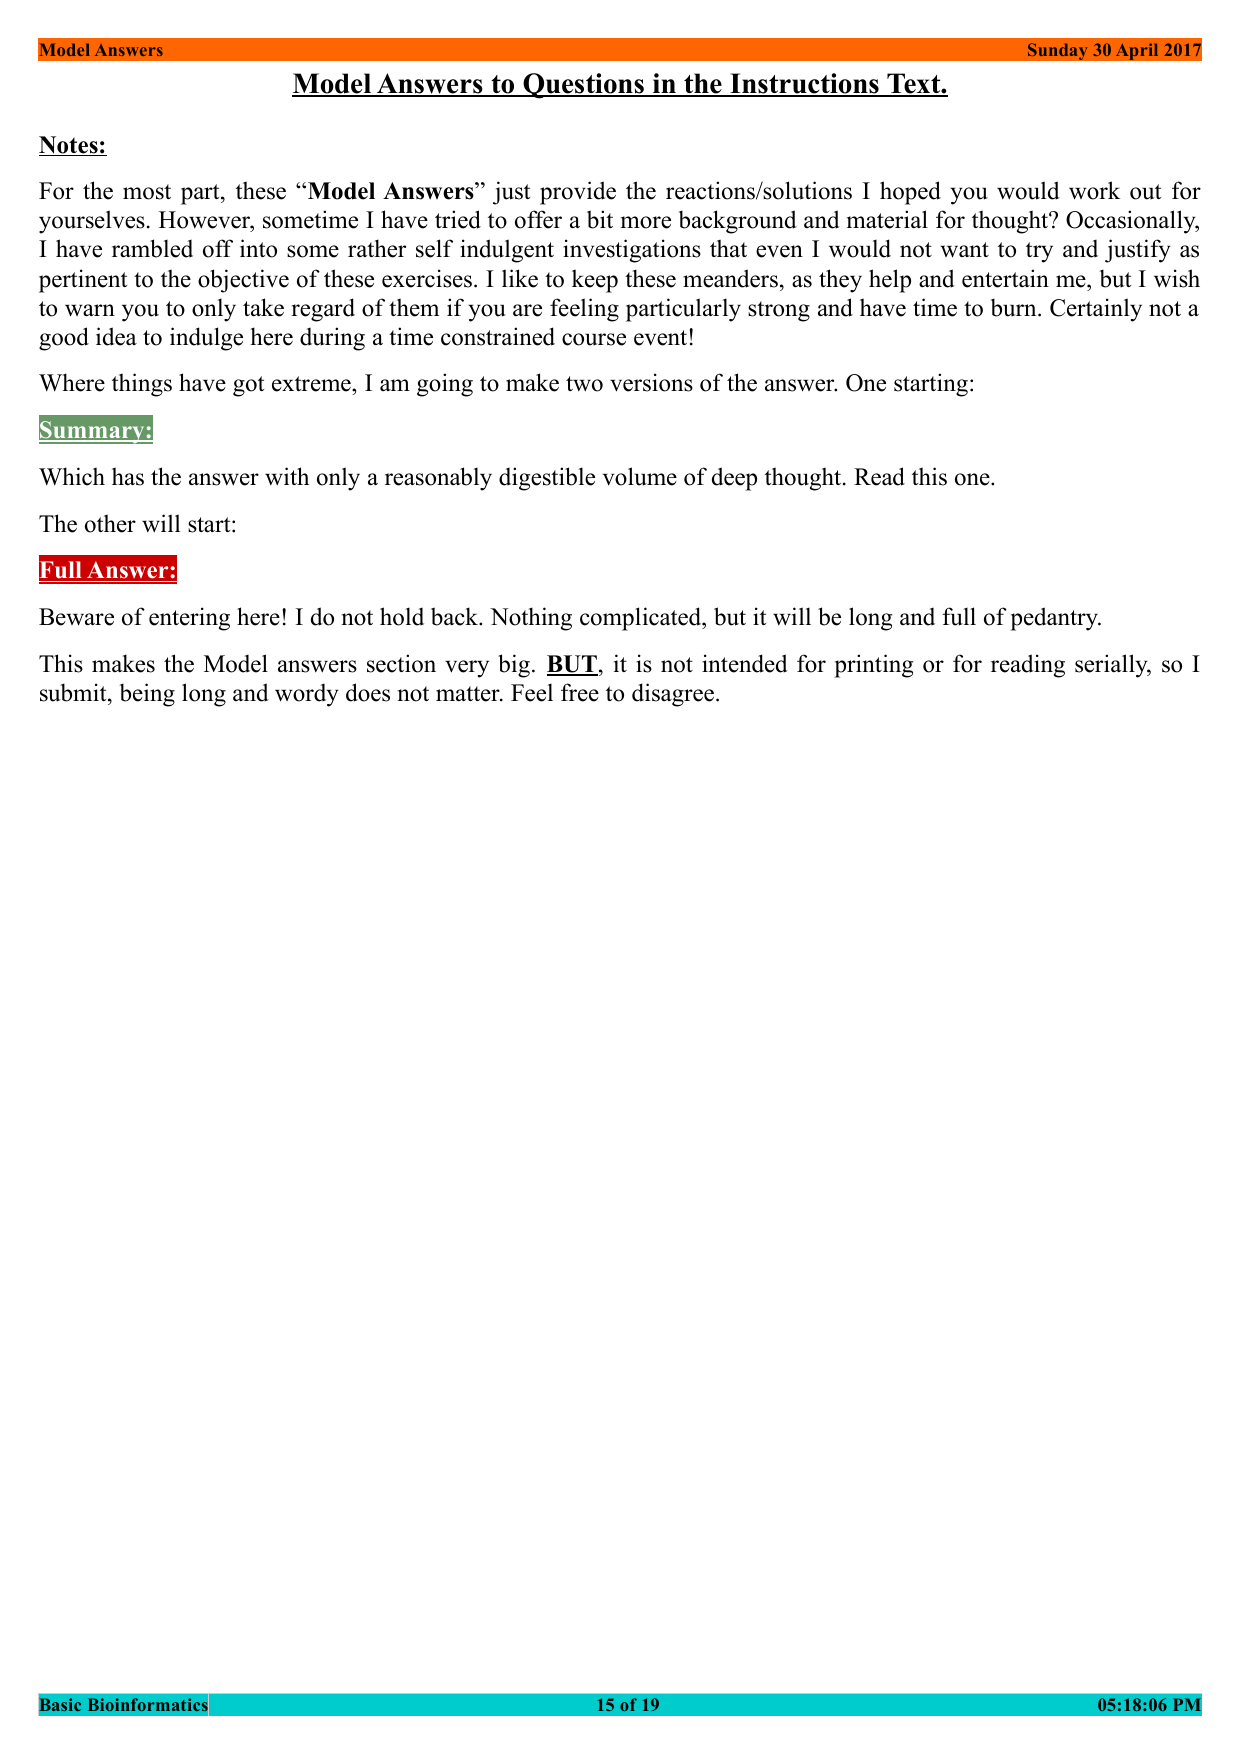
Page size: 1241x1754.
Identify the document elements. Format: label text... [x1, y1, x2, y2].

text For the most part, these “Model Answers” just provide the reactions/solutions I hoped you would work out for yourselves. However, sometime I have tried to offer a bit more background and material for thought? Occasionally, I have rambled off into some rather self indulgent investigations that even I would not want to try and justify as pertinent to the objective of these exercises. I like to keep these meanders, as they help and entertain me, but I wish to warn you to only take regard of them if you are feeling particularly strong and have time to burn. Certainly not a good idea to indulge here during a time constrained course event! [38, 176, 1202, 351]
text Summary: [38, 415, 1202, 444]
text Full Answer: [38, 555, 1202, 584]
text Which has the answer with only a reasonably digestible volume of deep thought. Read this one. [38, 462, 1202, 491]
text Beware of entering here! I do not hold back. Nothing complicated, but it will be long and full of pedantry. [38, 602, 1202, 631]
text This makes the Model answers section very big. BUT, it is not intended for printing or for reading serially, so I submit, being long and wordy does not matter. Feel free to disagree. [38, 649, 1202, 707]
text Notes: [38, 129, 1202, 158]
text The other will start: [38, 509, 1202, 538]
text Model Answers to Questions in the Instructions Text. [38, 66, 1202, 100]
text Where things have got extreme, I am going to make two versions of the answer. One starting: [38, 368, 1202, 397]
